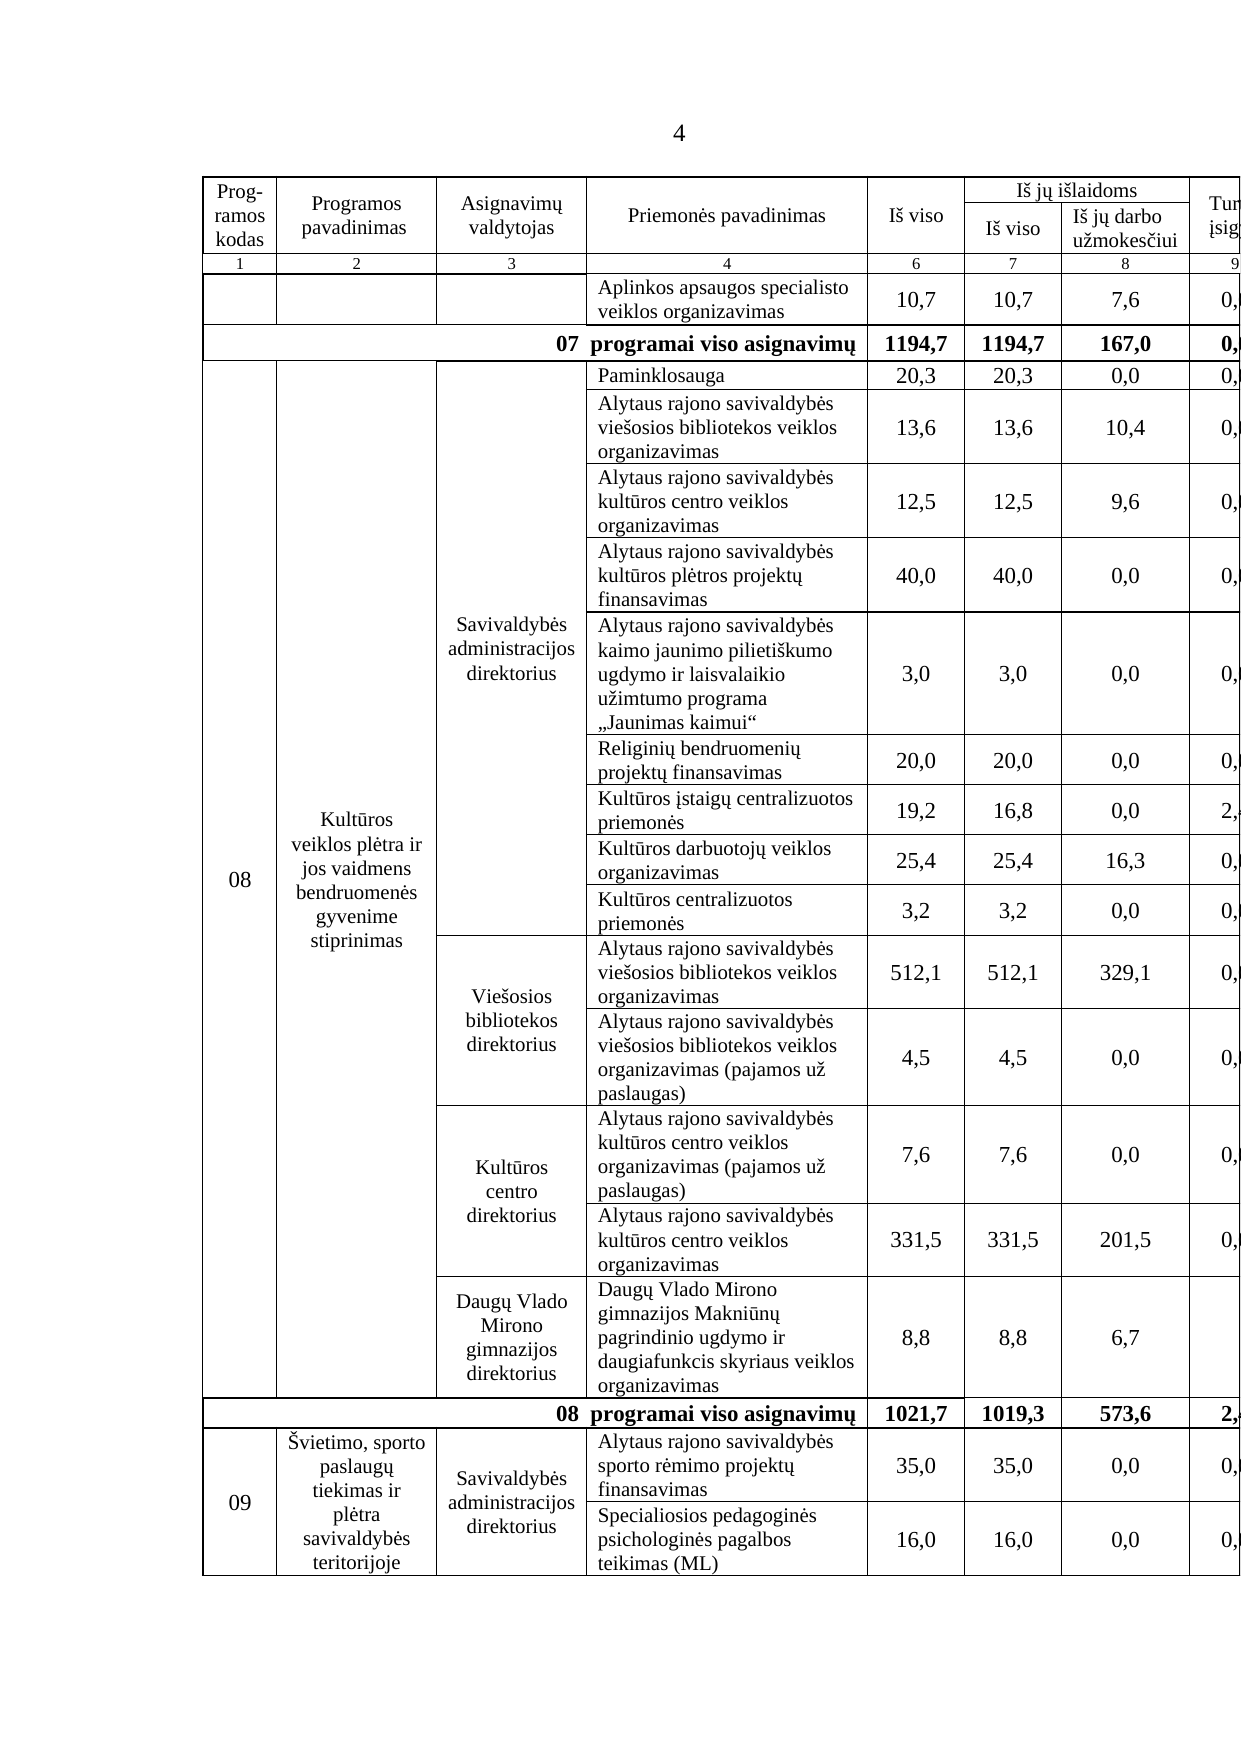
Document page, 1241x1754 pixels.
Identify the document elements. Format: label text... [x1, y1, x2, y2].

table_header Programos pavadinimas [277, 178, 436, 252]
table_cell Aplinkos apsaugos specialisto veiklos organizavimas [587, 274, 867, 324]
table_cell Kultūros centralizuotos priemonės [587, 885, 867, 934]
table_cell 0,0 [1190, 1204, 1239, 1276]
table_cell [1190, 1277, 1239, 1397]
table_cell [204, 275, 276, 324]
table_cell 2,4 [1190, 1398, 1239, 1427]
table_cell 08 programai viso asignavimų [204, 1399, 867, 1427]
table_cell Paminklosauga [587, 362, 867, 388]
table_cell 12,5 [965, 464, 1061, 537]
table_cell 20,0 [868, 735, 964, 784]
table_cell 10,7 [965, 274, 1061, 324]
table_cell 0,0 [1190, 885, 1239, 934]
table_cell Savivaldybės administracijos direktorius [437, 362, 586, 934]
table_cell 329,1 [1062, 936, 1189, 1008]
table_cell 12,5 [868, 464, 964, 537]
table_cell 40,0 [868, 538, 964, 611]
table_cell 1021,7 [868, 1399, 964, 1427]
table_cell [277, 275, 436, 324]
table_cell 1194,7 [868, 326, 964, 360]
table_cell 20,3 [965, 362, 1061, 388]
table_cell 16,3 [1062, 835, 1189, 884]
table_cell Religinių bendruomenių projektų finansavimas [587, 735, 867, 784]
table_header Asignavimų valdytojas [437, 178, 586, 252]
table_cell 0,0 [1190, 936, 1239, 1008]
table_cell Kultūros darbuotojų veiklos organizavimas [587, 835, 867, 884]
table_cell Savivaldybės administracijos direktorius [437, 1429, 586, 1575]
table_cell Švietimo, sporto paslaugų tiekimas ir plėtra savivaldybės teritorijoje [277, 1429, 436, 1575]
table_cell 25,4 [868, 835, 964, 884]
table_header Priemonės pavadinimas [587, 178, 867, 252]
table_cell 0,0 [1190, 735, 1239, 784]
table_cell 331,5 [868, 1204, 964, 1276]
table_cell 0,0 [1190, 362, 1239, 388]
table_cell 7,6 [868, 1106, 964, 1202]
table_cell Kultūros centro direktorius [437, 1106, 586, 1276]
table_cell 7,6 [1062, 274, 1189, 324]
table_cell 4,5 [868, 1009, 964, 1105]
table_cell 3,2 [965, 885, 1061, 934]
table_header Prog-ramos kodas [204, 178, 276, 252]
table_cell Alytaus rajono savivaldybės kultūros plėtros projektų finansavimas [587, 538, 867, 611]
table_cell 0,0 [1062, 885, 1189, 934]
table_cell Alytaus rajono savivaldybės kaimo jaunimo pilietiškumo ugdymo ir laisvalaikio užimtumo programa „Jaunimas kaimui“ [587, 613, 867, 734]
table_cell 1019,3 [965, 1398, 1061, 1427]
table_cell 331,5 [965, 1204, 1061, 1276]
table_cell 8,8 [965, 1277, 1061, 1397]
table_cell 573,6 [1062, 1398, 1189, 1427]
table_cell 0,0 [1190, 390, 1239, 463]
table_cell 3,2 [868, 885, 964, 934]
table_cell Alytaus rajono savivaldybės viešosios bibliotekos veiklos organizavimas [587, 390, 867, 463]
table_cell 0,0 [1190, 1009, 1239, 1105]
table_cell 0,0 [1190, 464, 1239, 537]
table_cell Daugų Vlado Mirono gimnazijos Makniūnų pagrindinio ugdymo ir daugiafunkcis skyriaus veiklos organizavimas [587, 1277, 867, 1397]
table_cell 9 [1190, 254, 1240, 273]
table_cell 16,8 [965, 785, 1061, 834]
table_cell 0,0 [1190, 538, 1239, 611]
table_cell 167,0 [1062, 326, 1189, 360]
table_cell 0,0 [1062, 1009, 1189, 1105]
table_cell 0,0 [1062, 613, 1189, 734]
table_header Iš jų išlaidoms [965, 178, 1189, 202]
table_cell 0,0 [1062, 735, 1189, 784]
table_cell 7,6 [965, 1106, 1061, 1202]
table_cell 6,7 [1062, 1277, 1189, 1397]
table_cell Specialiosios pedagoginės psichologinės pagalbos teikimas (ML) [587, 1502, 867, 1575]
table_cell [437, 275, 586, 324]
table_cell 19,2 [868, 785, 964, 834]
table_cell 6 [868, 254, 964, 273]
table_cell 0,0 [1062, 1429, 1189, 1501]
table_cell Alytaus rajono savivaldybės kultūros centro veiklos organizavimas (pajamos už paslaugas) [587, 1106, 867, 1202]
table_cell 0,0 [1190, 1502, 1239, 1575]
table_cell 2 [277, 254, 436, 273]
table_cell 16,0 [868, 1502, 964, 1575]
table_header Iš viso [868, 178, 964, 252]
table_cell 40,0 [965, 538, 1061, 611]
table_cell 3,0 [868, 613, 964, 734]
table_cell 35,0 [868, 1429, 964, 1501]
table_cell 07 programai viso asignavimų [204, 325, 867, 360]
table_cell 0,0 [1062, 362, 1189, 388]
table_cell 0,0 [1190, 613, 1239, 734]
table_cell 8 [1062, 254, 1189, 273]
table_cell 0,0 [1190, 326, 1239, 360]
table_cell 16,0 [965, 1502, 1061, 1575]
table_cell 13,6 [965, 390, 1061, 463]
table_cell Alytaus rajono savivaldybės viešosios bibliotekos veiklos organizavimas (pajamos už paslaugas) [587, 1009, 867, 1105]
table_cell 0,0 [1190, 1429, 1239, 1501]
table_cell Alytaus rajono savivaldybės sporto rėmimo projektų finansavimas [587, 1429, 867, 1501]
table_cell Kultūros įstaigų centralizuotos priemonės [587, 785, 867, 834]
table_cell 4,5 [965, 1009, 1061, 1105]
table_cell 0,0 [1062, 538, 1189, 611]
table_cell 20,3 [868, 362, 964, 388]
table_cell 1194,7 [965, 326, 1061, 360]
table_cell Daugų Vlado Mirono gimnazijos direktorius [437, 1277, 586, 1397]
table_cell 1 [203, 254, 276, 273]
table_cell 201,5 [1062, 1204, 1189, 1276]
table_cell 8,8 [868, 1277, 964, 1397]
table_cell 0,0 [1062, 1502, 1189, 1575]
table_cell 9,6 [1062, 464, 1189, 537]
table_cell 09 [204, 1429, 276, 1575]
table_cell 20,0 [965, 735, 1061, 784]
table_cell Iš viso [965, 203, 1061, 252]
table_cell 0,0 [1190, 1106, 1239, 1202]
table_cell 13,6 [868, 390, 964, 463]
table_cell 35,0 [965, 1429, 1061, 1501]
table_cell 25,4 [965, 835, 1061, 884]
table_cell 08 [203, 361, 276, 1397]
table_cell 2,4 [1190, 785, 1239, 834]
table_cell Viešosios bibliotekos direktorius [437, 936, 586, 1105]
table_cell 10,4 [1062, 390, 1189, 463]
table_cell 3 [437, 254, 586, 273]
table_header Turtui įsigyti [1190, 178, 1239, 252]
table_cell 0,0 [1190, 274, 1239, 324]
table_cell Alytaus rajono savivaldybės kultūros centro veiklos organizavimas [587, 1204, 867, 1276]
table_cell 0,0 [1062, 785, 1189, 834]
table_cell 10,7 [868, 274, 964, 324]
table_cell 512,1 [965, 936, 1061, 1008]
table_cell 4 [587, 254, 867, 273]
table_cell 3,0 [965, 613, 1061, 734]
table_cell 0,0 [1062, 1106, 1189, 1202]
table_cell 0,0 [1190, 835, 1239, 884]
table_cell 512,1 [868, 936, 964, 1008]
table_cell Alytaus rajono savivaldybės kultūros centro veiklos organizavimas [587, 464, 867, 537]
table_cell Kultūros veiklos plėtra ir jos vaidmens bendruomenės gyvenime stiprinimas [277, 361, 436, 1397]
table_cell Iš jų darbo užmokesčiui [1062, 203, 1189, 252]
table_cell Alytaus rajono savivaldybės viešosios bibliotekos veiklos organizavimas [587, 936, 867, 1008]
table_cell 7 [965, 254, 1061, 273]
